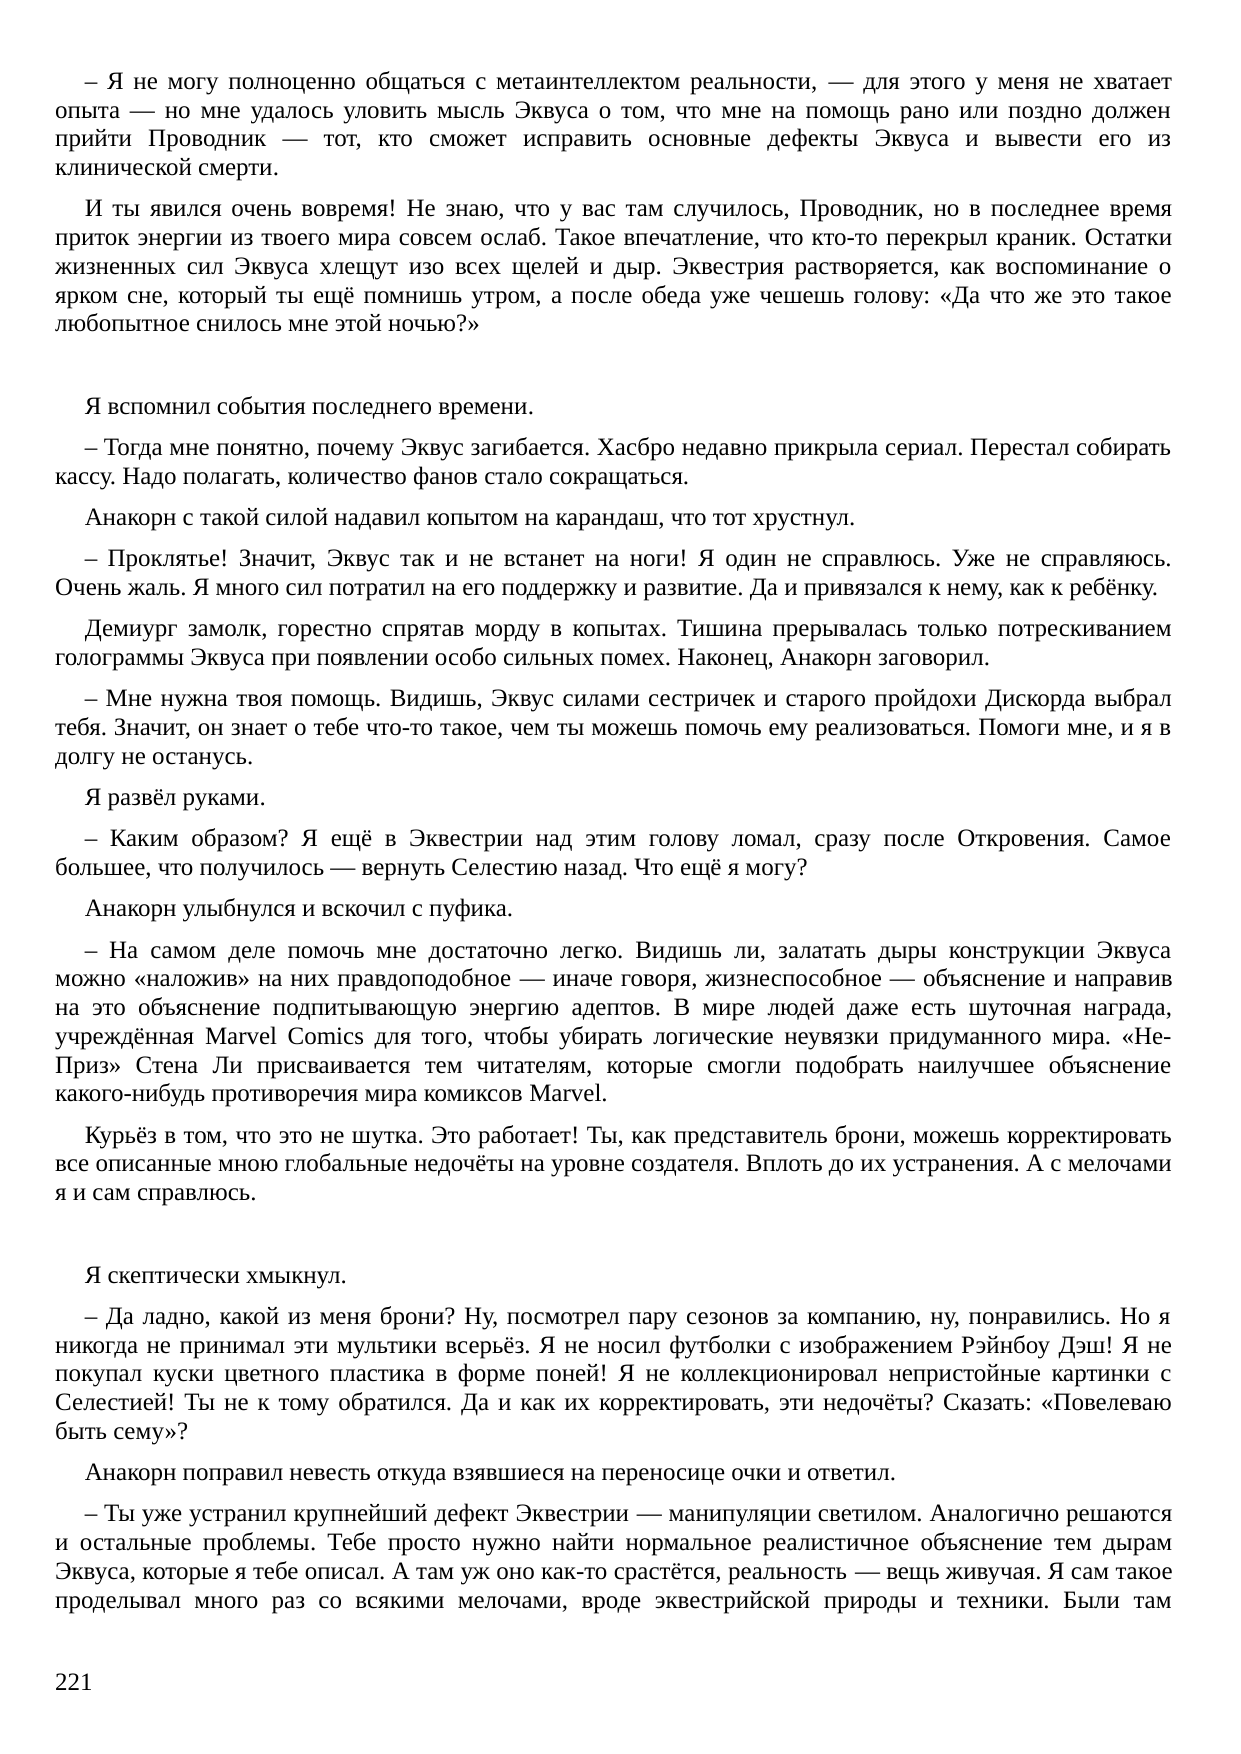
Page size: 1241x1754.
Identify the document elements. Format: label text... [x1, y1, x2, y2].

text – Проклятье! Значит, Эквус так и не встанет на ноги! Я один не справлюсь. Уже не справляюсь. Очень жаль. Я много сил потратил на его поддержку и развитие. Да и привязался к нему, как к ребёнку. [55, 543, 1173, 601]
text – Ты уже устранил крупнейший дефект Эквестрии — манипуляции светилом. Аналогично решаются и остальные проблемы. Тебе просто нужно найти нормальное реалистичное объяснение тем дырам Эквуса, которые я тебе описал. А там уж оно как-то срастётся, реальность — вещь живучая. Я сам такое проделывал много раз со всякими мелочами, вроде эквестрийской природы и техники. Были там [55, 1498, 1173, 1613]
text Анакорн улыбнулся и вскочил с пуфика. [55, 893, 1173, 922]
text – Мне нужна твоя помощь. Видишь, Эквус силами сестричек и старого пройдохи Дискорда выбрал тебя. Значит, он знает о тебе что-то такое, чем ты можешь помочь ему реализоваться. Помоги мне, и я в долгу не останусь. [55, 683, 1173, 770]
text Демиург замолк, горестно спрятав морду в копытах. Тишина прерывалась только потрескиванием голограммы Эквуса при появлении особо сильных помех. Наконец, Анакорн заговорил. [55, 613, 1173, 671]
text Я скептически хмыкнул. [55, 1260, 1173, 1288]
text Я развёл руками. [55, 782, 1173, 811]
text Курьёз в том, что это не шутка. Это работает! Ты, как представитель брони, можешь корректировать все описанные мною глобальные недочёты на уровне создателя. Вплоть до их устранения. А с мелочами я и сам справлюсь. [55, 1120, 1173, 1206]
text Я вспомнил события последнего времени. [55, 391, 1173, 420]
text – Да ладно, какой из меня брони? Ну, посмотрел пару сезонов за компанию, ну, понравились. Но я никогда не принимал эти мультики всерьёз. Я не носил футболки с изображением Рэйнбоу Дэш! Я не покупал куски цветного пластика в форме поней! Я не коллекционировал непристойные картинки с Селестией! Ты не к тому обратился. Да и как их корректировать, эти недочёты? Сказать: «Повелеваю быть сему»? [55, 1301, 1173, 1445]
text – На самом деле помочь мне достаточно легко. Видишь ли, залатать дыры конструкции Эквуса можно «наложив» на них правдоподобное — иначе говоря, жизнеспособное — объяснение и направив на это объяснение подпитывающую энергию адептов. В мире людей даже есть шуточная награда, учреждённая Marvel Comics для того, чтобы убирать логические неувязки придуманного мира. «Не-Приз» Стена Ли присваивается тем читателям, которые смогли подобрать наилучшее объяснение какого-нибудь противоречия мира комиксов Marvel. [55, 935, 1173, 1107]
text – Каким образом? Я ещё в Эквестрии над этим голову ломал, сразу после Откровения. Самое большее, что получилось — вернуть Селестию назад. Что ещё я могу? [55, 823, 1173, 881]
text И ты явился очень вовремя! Не знаю, что у вас там случилось, Проводник, но в последнее время приток энергии из твоего мира совсем ослаб. Такое впечатление, что кто-то перекрыл краник. Остатки жизненных сил Эквуса хлещут изо всех щелей и дыр. Эквестрия растворяется, как воспоминание о ярком сне, который ты ещё помнишь утром, а после обеда уже чешешь голову: «Да что же это такое любопытное снилось мне этой ночью?» [55, 193, 1173, 337]
text Анакорн с такой силой надавил копытом на карандаш, что тот хрустнул. [55, 502, 1173, 531]
text – Я не могу полноценно общаться с метаинтеллектом реальности, — для этого у меня не хватает опыта — но мне удалось уловить мысль Эквуса о том, что мне на помощь рано или поздно должен прийти Проводник — тот, кто сможет исправить основные дефекты Эквуса и вывести его из клинической смерти. [55, 66, 1173, 181]
text Анакорн поправил невесть откуда взявшиеся на переносице очки и ответил. [55, 1457, 1173, 1486]
text – Тогда мне понятно, почему Эквус загибается. Хасбро недавно прикрыла сериал. Перестал собирать кассу. Надо полагать, количество фанов стало сокращаться. [55, 432, 1173, 490]
